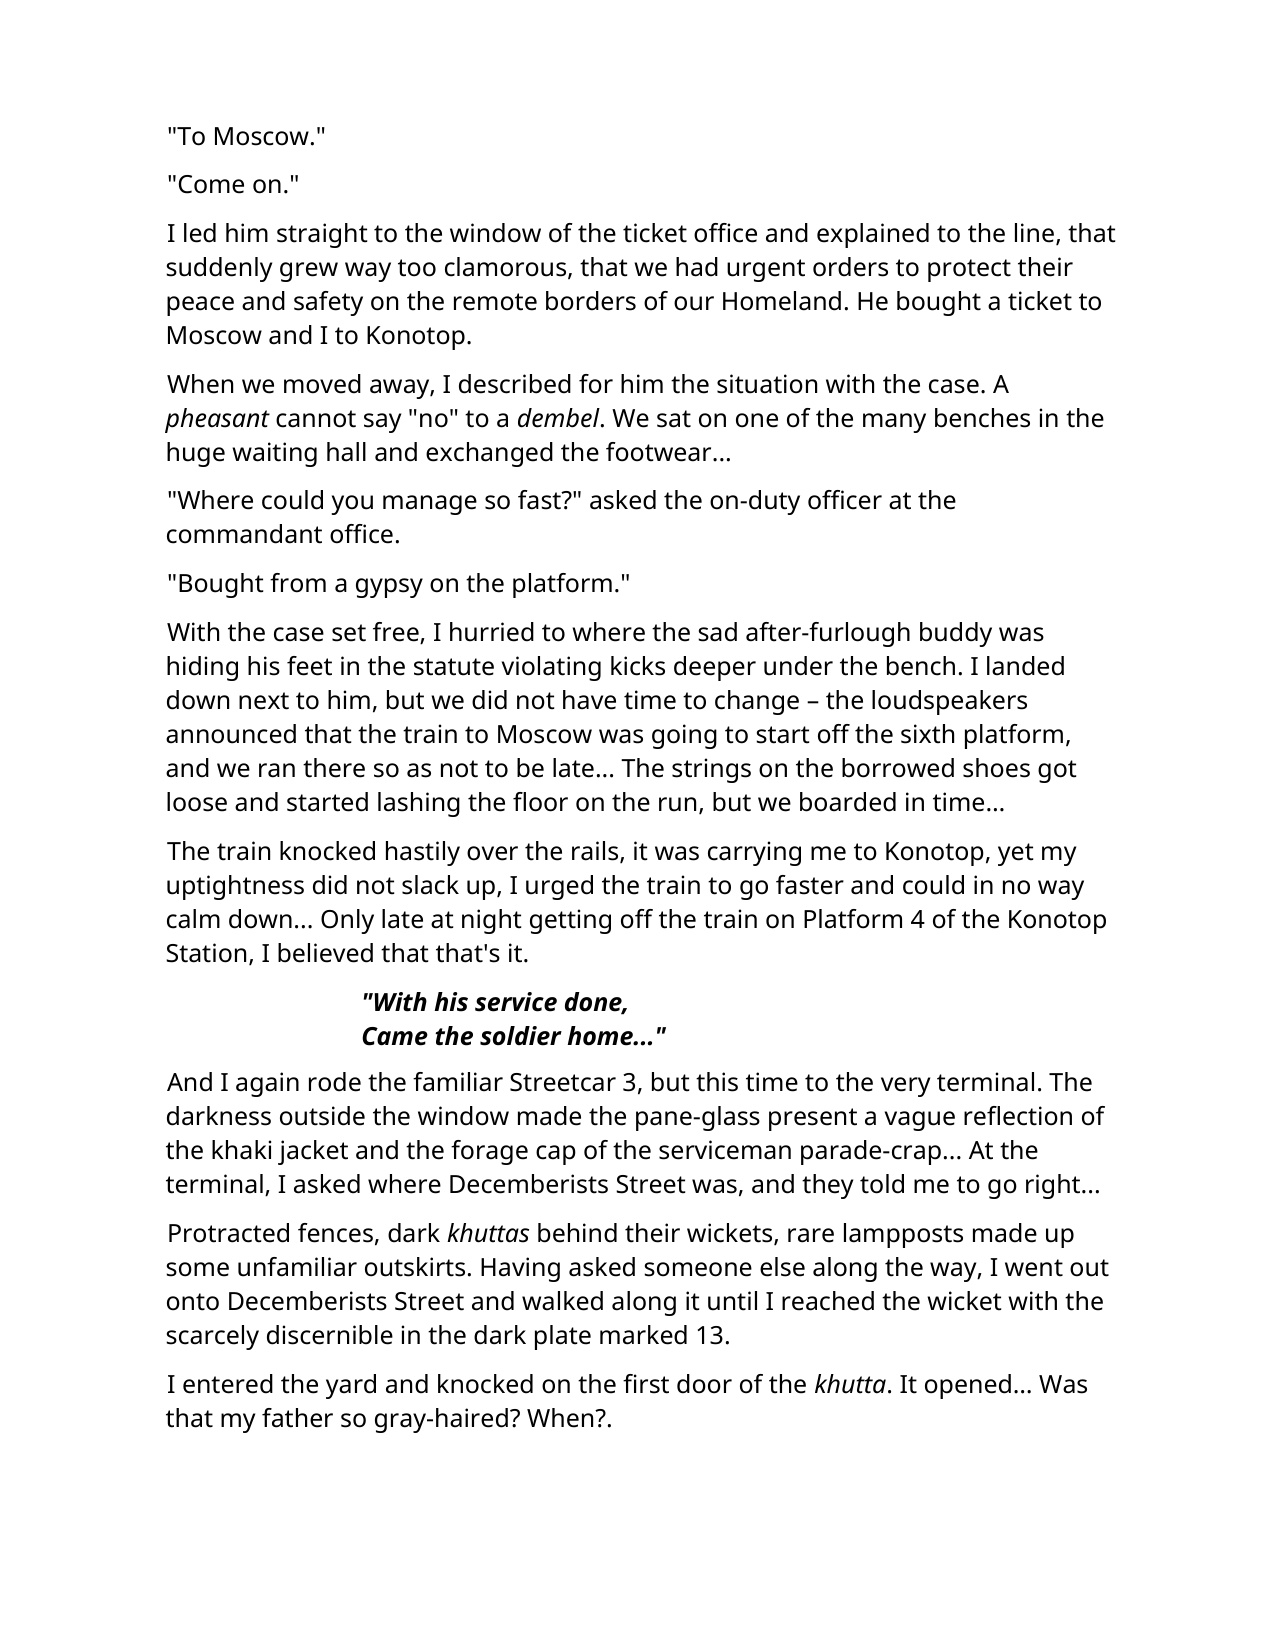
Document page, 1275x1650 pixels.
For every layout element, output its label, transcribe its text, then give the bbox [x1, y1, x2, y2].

text I led him straight to the window of the ticket office and explained to the line, that suddenly grew way too clamorous, that we had urgent orders to protect their peace and safety on the remote borders of our Homeland. He bought a ticket to Moscow and I to Konotop. [165, 215, 1118, 352]
text "To Moscow." [165, 118, 1118, 152]
text I entered the yard and knocked on the first door of the khutta. It opened… Was that my father so gray-haired? When?. [165, 1366, 1118, 1434]
text The train knocked hastily over the rails, it was carrying me to Konotop, yet my uptightness did not slack up, I urged the train to go faster and could in no way calm down... Only late at night getting off the train on Platform 4 of the Konotop Station, I believed that that's it. [165, 833, 1118, 969]
text When we moved away, I described for him the situation with the case. A pheasant cannot say "no" to a dembel. We sat on one of the many benches in the huge waiting hall and exchanged the footwear... [165, 366, 1118, 468]
text Protracted fences, dark khuttas behind their wickets, rare lampposts made up some unfamiliar outskirts. Having asked someone else along the way, I went out onto Decemberists Street and walked along it until I reached the wicket with the scarcely discernible in the dark plate marked 13. [165, 1216, 1118, 1352]
text "Come on." [165, 167, 1118, 201]
text "Bought from a gypsy on the platform." [165, 566, 1118, 600]
text "With his service done, [286, 984, 1118, 1018]
text "Where could you manage so fast?" asked the on-duty officer at the commandant office. [165, 483, 1118, 551]
text Came the soldier home..." [286, 1018, 1118, 1052]
text With the case set free, I hurried to where the sad after-furlough buddy was hiding his feet in the statute violating kicks deeper under the bench. I landed down next to him, but we did not have time to change – the loudspeakers announced that the train to Moscow was going to start off the sixth platform, and we ran there so as not to be late... The strings on the borrowed shoes got loose and started lashing the floor on the run, but we boarded in time… [165, 614, 1118, 819]
text And I again rode the familiar Streetcar 3, but this time to the very terminal. The darkness outside the window made the pane-glass present a vague reflection of the khaki jacket and the forage cap of the serviceman parade-crap... At the terminal, I asked where Decemberists Street was, and they told me to go right... [165, 1065, 1118, 1201]
